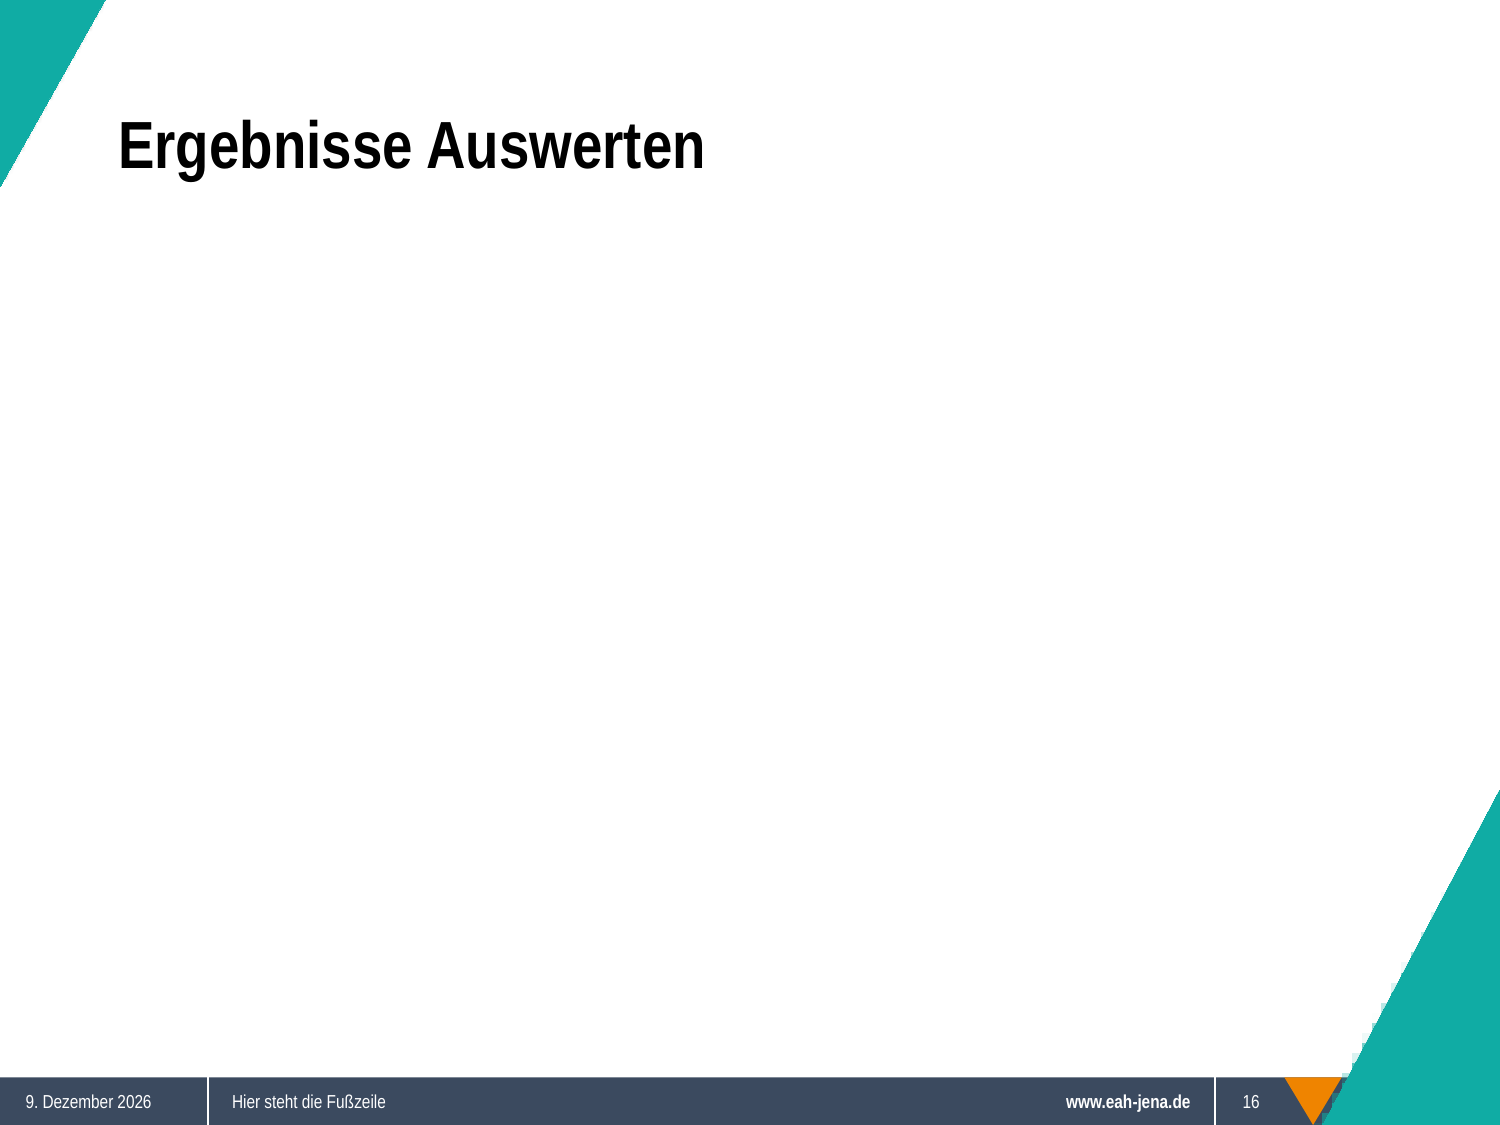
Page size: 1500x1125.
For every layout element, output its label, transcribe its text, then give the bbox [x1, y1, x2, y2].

text_box [1322, 790, 1500, 1125]
text_box [0, 0, 106, 187]
title Ergebnisse Auswerten [103, 103, 1397, 270]
